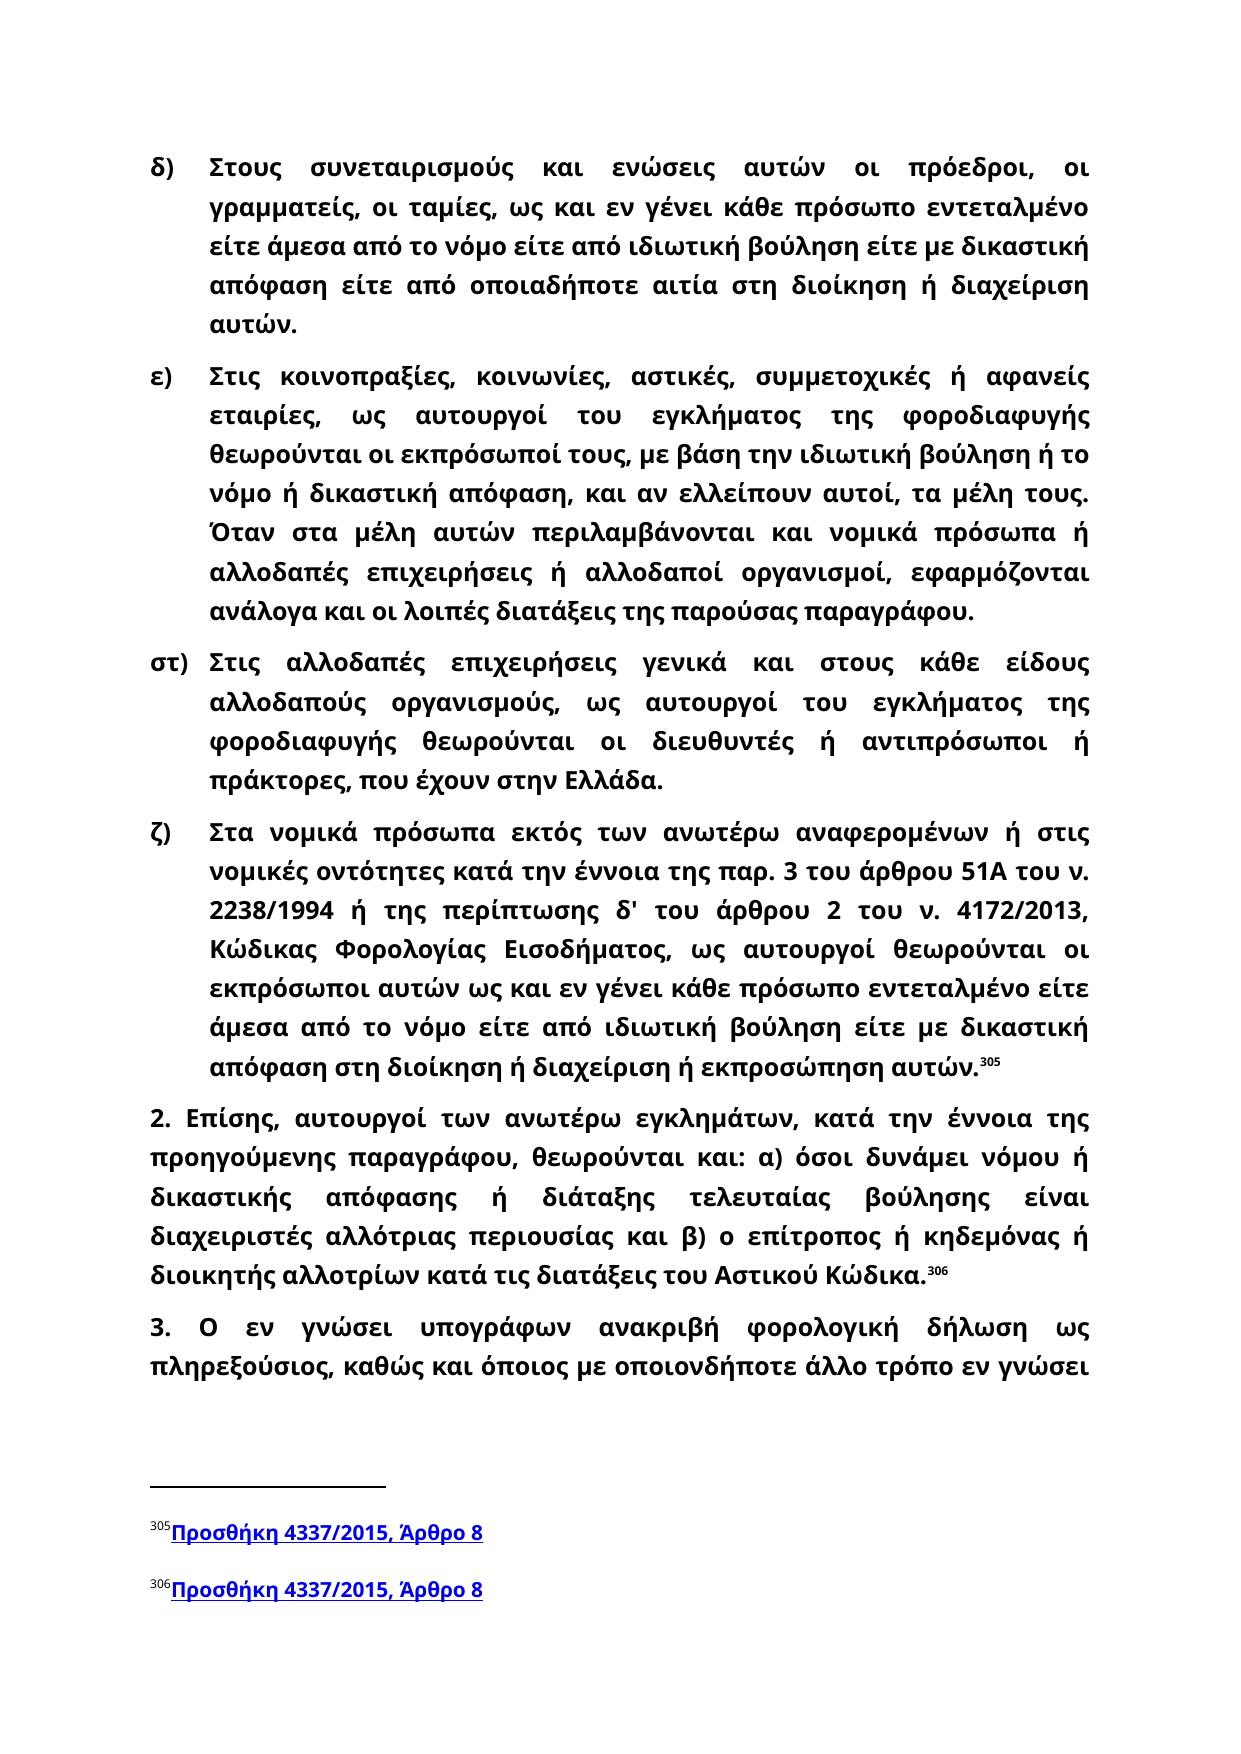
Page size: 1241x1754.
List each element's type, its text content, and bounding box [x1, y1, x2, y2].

list δ) Στους συνεταιρισμούς και ενώσεις αυτών οι πρόεδροι, οι γραμματείς, οι ταμίες, ως και εν γένει κάθε πρόσωπο εντεταλμένο είτε άμεσα από το νόμο είτε από ιδιωτική βούληση είτε με δικαστική απόφαση είτε από οποιαδήποτε αιτία στη διοίκηση ή διαχείριση αυτών. [150, 150, 1090, 341]
text Προσθήκη 4337/2015, Άρθρο 8 [150, 1518, 1090, 1546]
list ζ) Στα νομικά πρόσωπα εκτός των ανωτέρω αναφερομένων ή στις νομικές οντότητες κατά την έννοια της παρ. 3 του άρθρου 51Α του ν. 2238/1994 ή της περίπτωσης δ' του άρθρου 2 του ν. 4172/2013, Κώδικας Φορολογίας Εισοδήματος, ως αυτουργοί θεωρούνται οι εκπρόσωποι αυτών ως και εν γένει κάθε πρόσωπο εντεταλμένο είτε άμεσα από το νόμο είτε από ιδιωτική βούληση είτε με δικαστική απόφαση στη διοίκηση ή διαχείριση ή εκπροσώπηση αυτών. [150, 814, 1090, 1083]
text 3. Ο εν γνώσει υπογράφων ανακριβή φορολογική δήλωση ως πληρεξούσιος, καθώς και όποιος με οποιονδήποτε άλλο τρόπο εν γνώσει [150, 1309, 1090, 1382]
list στ) Στις αλλοδαπές επιχειρήσεις γενικά και στους κάθε είδους αλλοδαπούς οργανισμούς, ως αυτουργοί του εγκλήματος της φοροδιαφυγής θεωρούνται οι διευθυντές ή αντιπρόσωποι ή πράκτορες, που έχουν στην Ελλάδα. [150, 645, 1090, 797]
text Προσθήκη 4337/2015, Άρθρο 8 [150, 1576, 1090, 1604]
list ε) Στις κοινοπραξίες, κοινωνίες, αστικές, συμμετοχικές ή αφανείς εταιρίες, ως αυτουργοί του εγκλήματος της φοροδιαφυγής θεωρούνται οι εκπρόσωποί τους, με βάση την ιδιωτική βούληση ή το νόμο ή δικαστική απόφαση, και αν ελλείπουν αυτοί, τα μέλη τους. Όταν στα μέλη αυτών περιλαμβάνονται και νομικά πρόσωπα ή αλλοδαπές επιχειρήσεις ή αλλοδαποί οργανισμοί, εφαρμόζονται ανάλογα και οι λοιπές διατάξεις της παρούσας παραγράφου. [150, 358, 1090, 627]
text 2. Επίσης, αυτουργοί των ανωτέρω εγκλημάτων, κατά την έννοια της προηγούμενης παραγράφου, θεωρούνται και: α) όσοι δυνάμει νόμου ή δικαστικής απόφασης ή διάταξης τελευταίας βούλησης είναι διαχειριστές αλλότριας περιουσίας και β) ο επίτροπος ή κηδεμόνας ή διοικητής αλλοτρίων κατά τις διατάξεις του Αστικού Κώδικα. [150, 1101, 1090, 1292]
